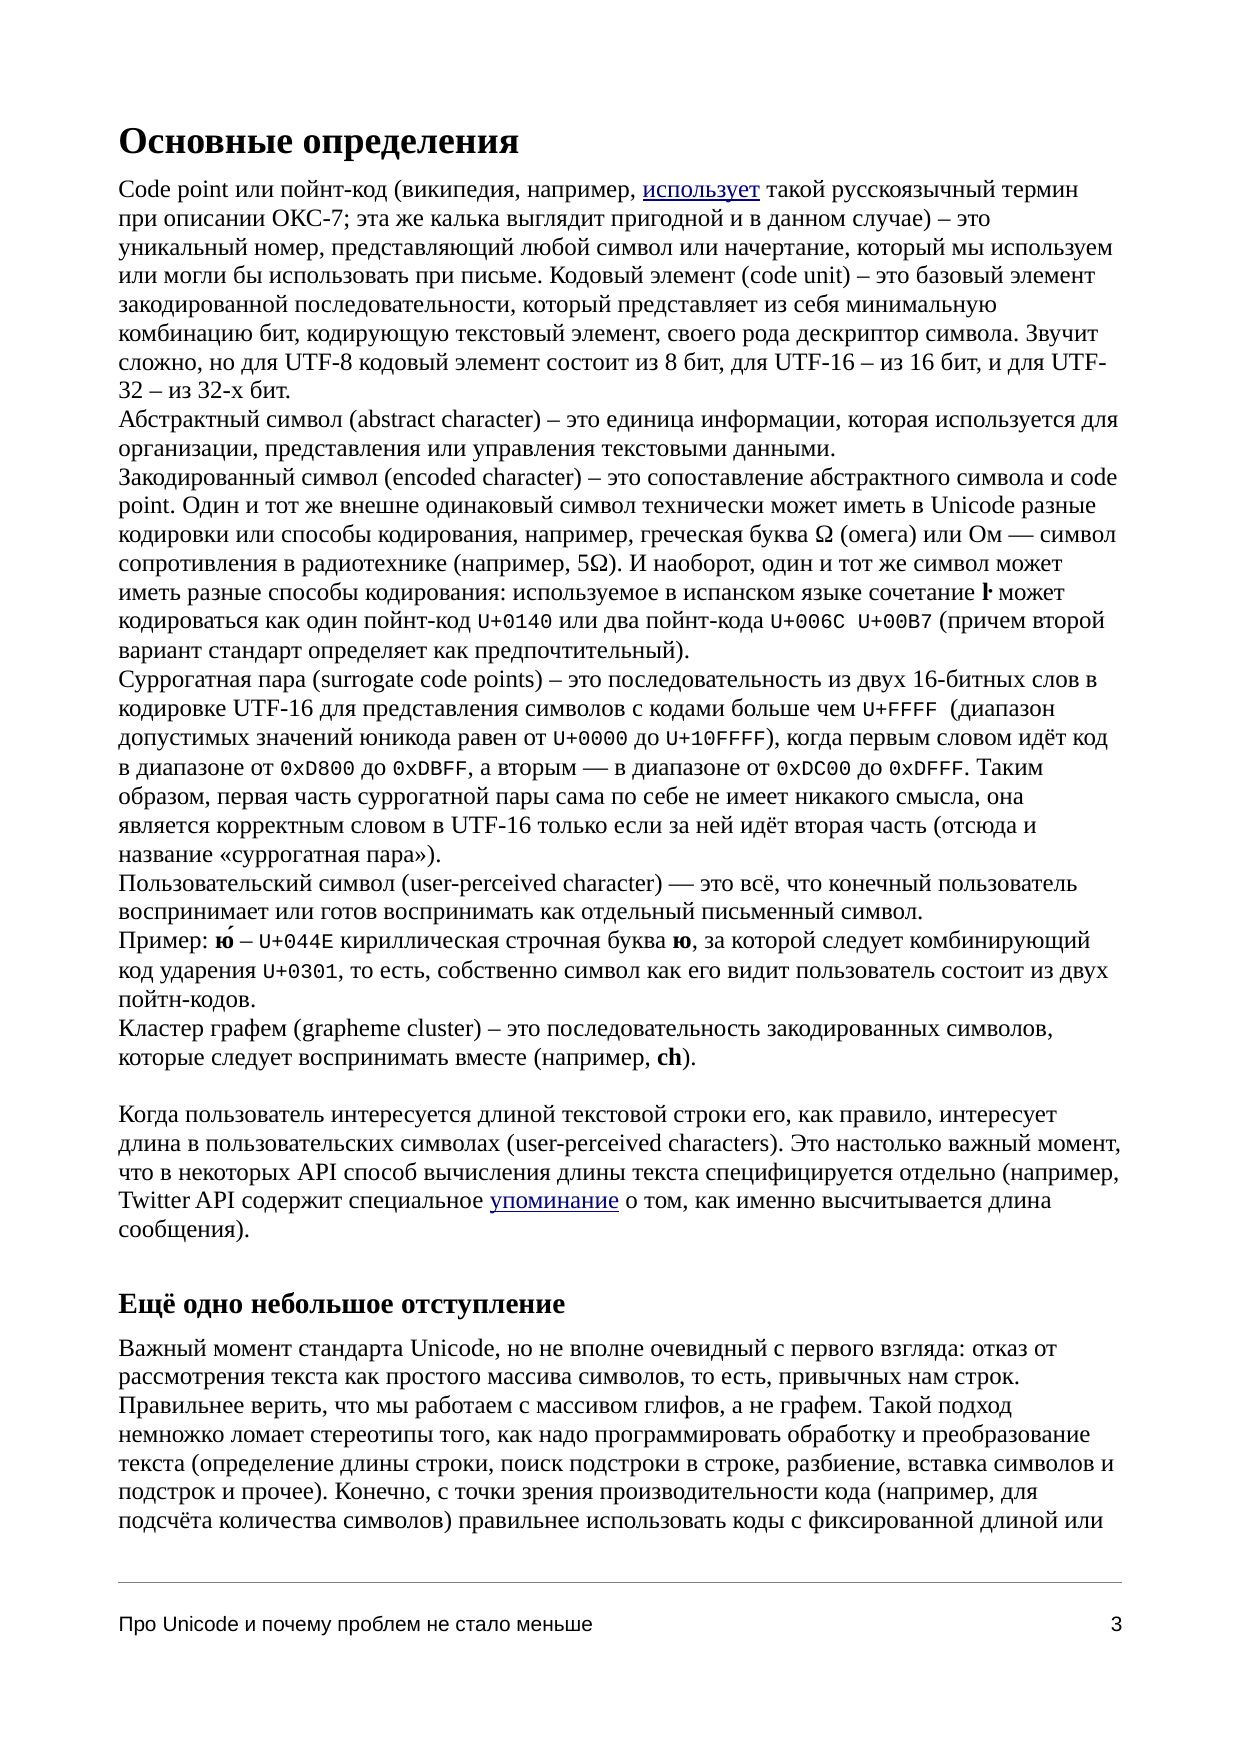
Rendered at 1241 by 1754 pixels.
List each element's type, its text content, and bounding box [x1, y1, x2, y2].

text Закодированный символ (encoded character) – это сопоставление абстрактного символа и code point. Один и тот же внешне одинаковый символ технически может иметь в Unicode разные кодировки или способы кодирования, например, греческая буква Ω (омега) или Ом — символ сопротивления в радиотехнике (например, 5Ω). И наоборот, один и тот же символ может иметь разные способы кодирования: используемое в испанском языке сочетание ŀ может кодироваться как один пойнт-код U+0140 или два пойнт-кода U+006C U+00B7 (причем второй вариант стандарт определяет как предпочтительный). [118, 462, 1122, 664]
text Абстрактный символ (abstract character) – это единица информации, которая используется для организации, представления или управления текстовыми данными. [118, 404, 1122, 462]
text Пользовательский символ (user-perceived character) — это всё, что конечный пользователь воспринимает или готов воспринимать как отдельный письменный символ. [118, 868, 1122, 925]
text Кластер графем (grapheme cluster) – это последовательность закодированных символов, которые следует воспринимать вместе (например, ch). [118, 1013, 1122, 1071]
text Важный момент стандарта Unicode, но не вполне очевидный с первого взгляда: отказ от рассмотрения текста как простого массива символов, то есть, привычных нам строк. Правильнее верить, что мы работаем с массивом глифов, а не графем. Такой подход немножко ломает стереотипы того, как надо программировать обработку и преобразование текста (определение длины строки, поиск подстроки в строке, разбиение, вставка символов и подстрок и прочее). Конечно, с точки зрения производительности кода (например, для подсчёта количества символов) правильнее использовать коды с фиксированной длиной или [118, 1333, 1122, 1534]
subtitle Основные определения [118, 118, 1122, 162]
text Суррогатная пара (surrogate code points) – это последовательность из двух 16-битных слов в кодировке UTF-16 для представления символов с кодами больше чем U+FFFF (диапазон допустимых значений юникода равен от U+0000 до U+10FFFF), когда первым словом идёт код в диапазоне от 0xD800 до 0xDBFF, а вторым — в диапазоне от 0xDC00 до 0xDFFF. Таким образом, первая часть суррогатной пары сама по себе не имеет никакого смысла, она является корректным словом в UTF-16 только если за ней идёт вторая часть (отсюда и название «суррогатная пара»). [118, 664, 1122, 868]
text Когда пользователь интересуется длиной текстовой строки его, как правило, интересует длина в пользовательских символах (user-perceived characters). Это настолько важный момент, что в некоторых API способ вычисления длины текста специфицируется отдельно (например, Twitter API содержит специальное упоминание о том, как именно высчитывается длина сообщения). [118, 1099, 1122, 1243]
subtitle Ещё одно небольшое отступление [118, 1286, 1122, 1320]
list Пример: ю́ – U+044E кириллическая строчная буква ю, за которой следует комбинирующий код ударения U+0301, то есть, собственно символ как его видит пользователь состоит из двух пойтн-кодов. [118, 925, 1122, 1013]
text Code point или пойнт-код (википедия, например, использует такой русскоязычный термин при описании ОКС-7; эта же калька выглядит пригодной и в данном случае) – это уникальный номер, представляющий любой символ или начертание, который мы используем или могли бы использовать при письме. Кодовый элемент (code unit) – это базовый элемент закодированной последовательности, который представляет из себя минимальную комбинацию бит, кодирующую текстовый элемент, своего рода дескриптор символа. Звучит сложно, но для UTF-8 кодовый элемент состоит из 8 бит, для UTF-16 – из 16 бит, и для UTF-32 – из 32-х бит. [118, 174, 1122, 404]
